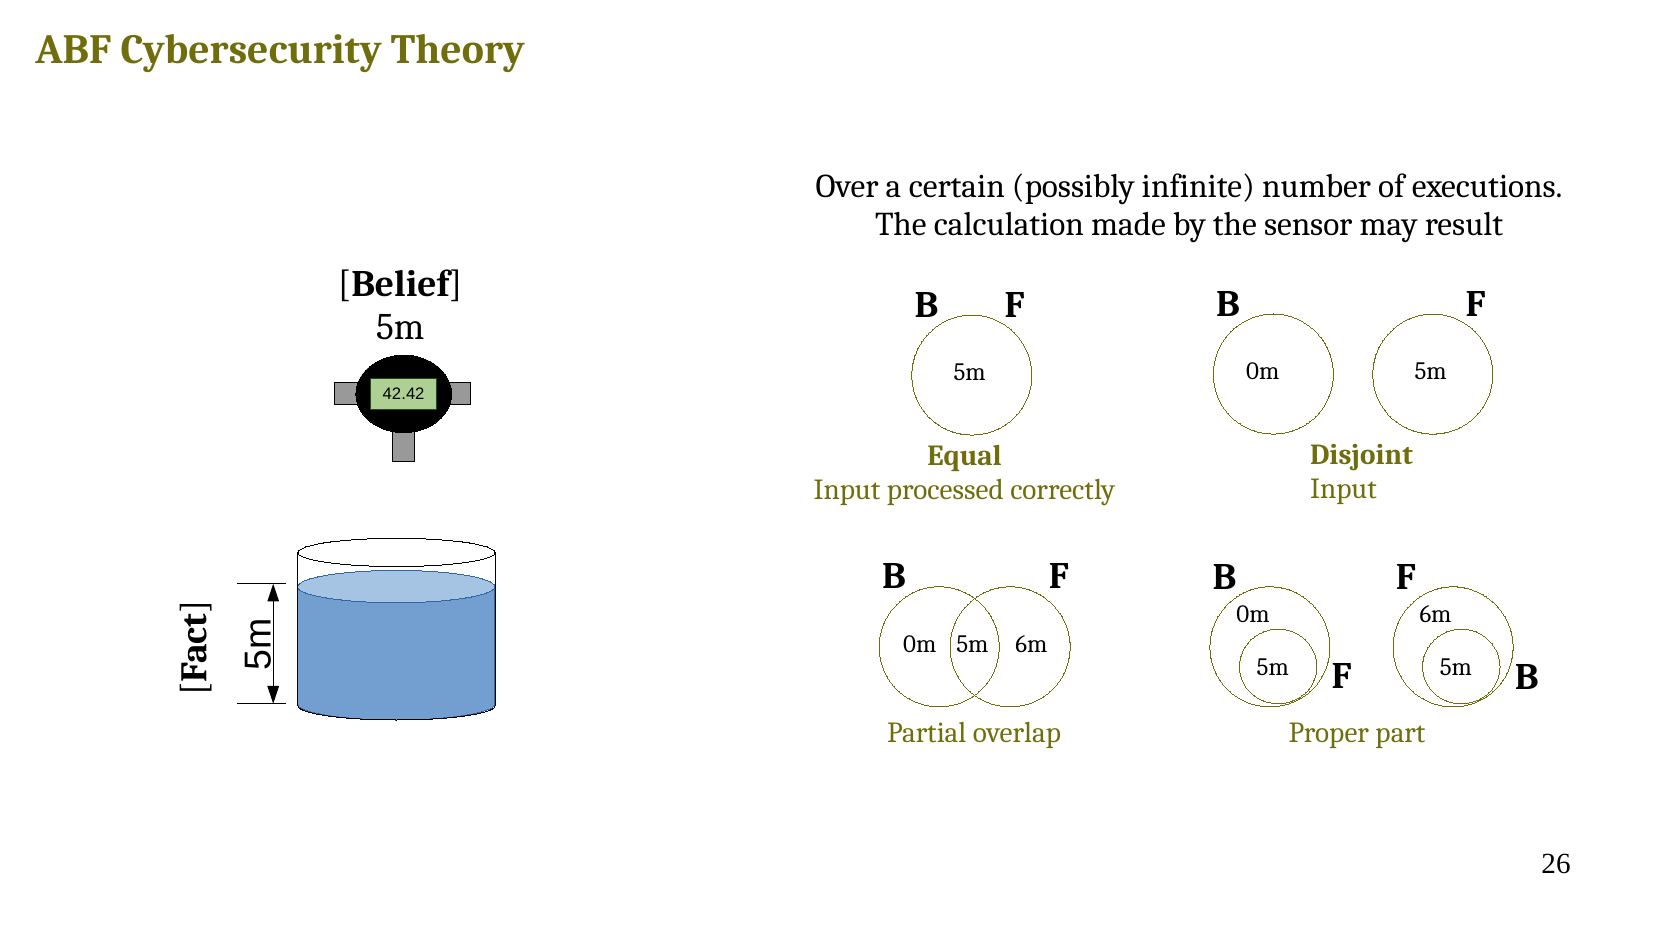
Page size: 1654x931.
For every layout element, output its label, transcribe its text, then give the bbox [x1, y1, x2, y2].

text_box Disjoint Input [1295, 430, 1432, 515]
text_box B [899, 276, 955, 336]
text_box B [867, 547, 922, 607]
text_box 6m [1000, 622, 1076, 667]
text_box F [1033, 547, 1089, 607]
text_box 5m [938, 350, 1014, 395]
text_box Over a certain (possibly infinite) number of executions. The calculation made by the sensor may result [800, 159, 1609, 253]
text_box 0m [888, 622, 964, 667]
text_box F [1381, 547, 1436, 607]
text_box [Belief] 5m [323, 255, 481, 358]
text_box 5m [1425, 645, 1501, 690]
text_box 5m [1399, 349, 1475, 394]
text_box [298, 589, 495, 721]
text_box Equal Input processed correctly [798, 431, 1148, 516]
text_box 6m [1404, 592, 1480, 637]
text_box 0m [1231, 349, 1325, 406]
text_box [334, 358, 471, 462]
text_box [Fact] [165, 583, 224, 711]
text_box F [1316, 647, 1372, 707]
text_box B [1500, 647, 1555, 707]
text_box 5m [1241, 645, 1317, 690]
text_box F [989, 276, 1045, 336]
text_box B [1197, 547, 1253, 607]
text_box Partial overlap [872, 709, 1086, 759]
text_box B [1201, 275, 1256, 335]
text_box F [1450, 275, 1506, 335]
text_box ABF Cybersecurity Theory [20, 18, 1171, 91]
text_box Proper part [1273, 709, 1449, 759]
text_box 42.42 [370, 378, 437, 410]
text_box 5m [964, 622, 1000, 667]
text_box 0m [1221, 592, 1297, 637]
